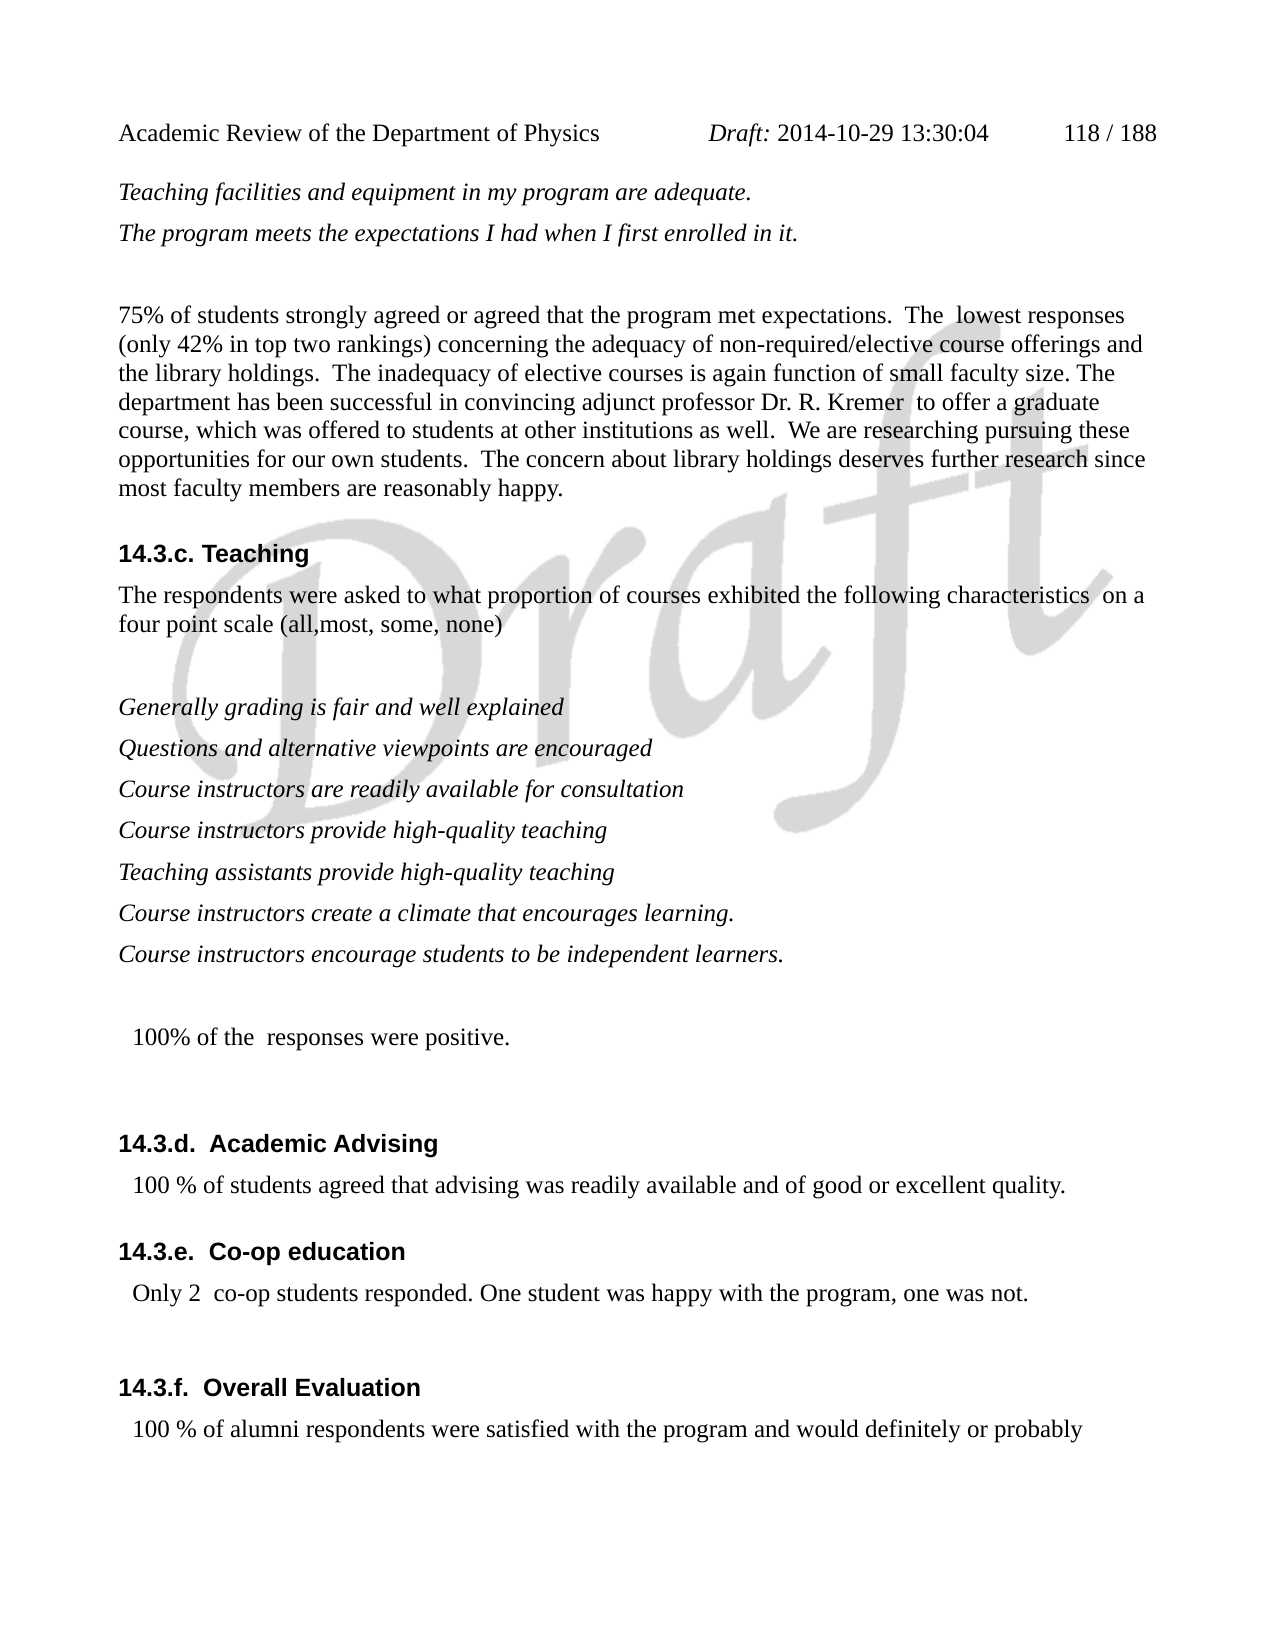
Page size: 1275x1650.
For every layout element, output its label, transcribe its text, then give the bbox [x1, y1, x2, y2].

picture [118, 568, 1157, 581]
picture [118, 721, 1157, 733]
subtitle Academic Advising [118, 1129, 1157, 1158]
subtitle Co-op education [118, 1237, 1157, 1266]
text Course instructors create a climate that encourages learning. [118, 898, 1157, 927]
text Questions and alternative viewpoints are encouraged [118, 733, 1157, 762]
picture [118, 886, 1157, 898]
picture [118, 968, 1157, 1129]
text The program meets the expectations I had when I first enrolled in it. [118, 218, 1157, 247]
text 100 % of alumni respondents were satisfied with the program and would definitely or probably [132, 1414, 1157, 1443]
text Course instructors are readily available for consultation [118, 774, 1157, 803]
picture [118, 638, 1157, 692]
text Teaching assistants provide high-quality teaching [118, 857, 1157, 886]
text The respondents were asked to what proportion of courses exhibited the following characteristics on a four point scale (all,most, some, none) [118, 581, 1157, 638]
picture [118, 502, 1157, 539]
picture [118, 927, 1157, 939]
picture [118, 844, 1157, 857]
picture [118, 803, 1157, 816]
text Course instructors provide high-quality teaching [118, 816, 1157, 844]
text 75% of students strongly agreed or agreed that the program met expectations. The lowest responses (only 42% in top two rankings) concerning the adequacy of non-required/elective course offerings and the library holdings. The inadequacy of elective courses is again function of small faculty size. The department has been successful in convincing adjunct professor Dr. R. Kremer to offer a graduate course, which was offered to students at other institutions as well. We are researching pursuing these opportunities for our own students. The concern about library holdings deserves further research since most faculty members are reasonably happy. [118, 301, 1157, 502]
text Only 2 co-op students responded. One student was happy with the program, one was not. [132, 1278, 1157, 1307]
text Generally grading is fair and well explained [118, 692, 1157, 721]
picture [118, 206, 1157, 218]
picture [118, 762, 1157, 774]
text Teaching facilities and equipment in my program are adequate. [118, 177, 1157, 206]
text Course instructors encourage students to be independent learners. [118, 939, 1157, 968]
picture [118, 118, 1157, 177]
picture [118, 247, 1157, 301]
subtitle Teaching [118, 539, 1157, 568]
text 100% of the responses were positive. [132, 1022, 1157, 1051]
picture [118, 1402, 1157, 1532]
picture [118, 1266, 1157, 1373]
text 100 % of students agreed that advising was readily available and of good or excellent quality. [132, 1171, 1157, 1199]
subtitle Overall Evaluation [118, 1373, 1157, 1402]
picture [118, 1158, 1157, 1237]
